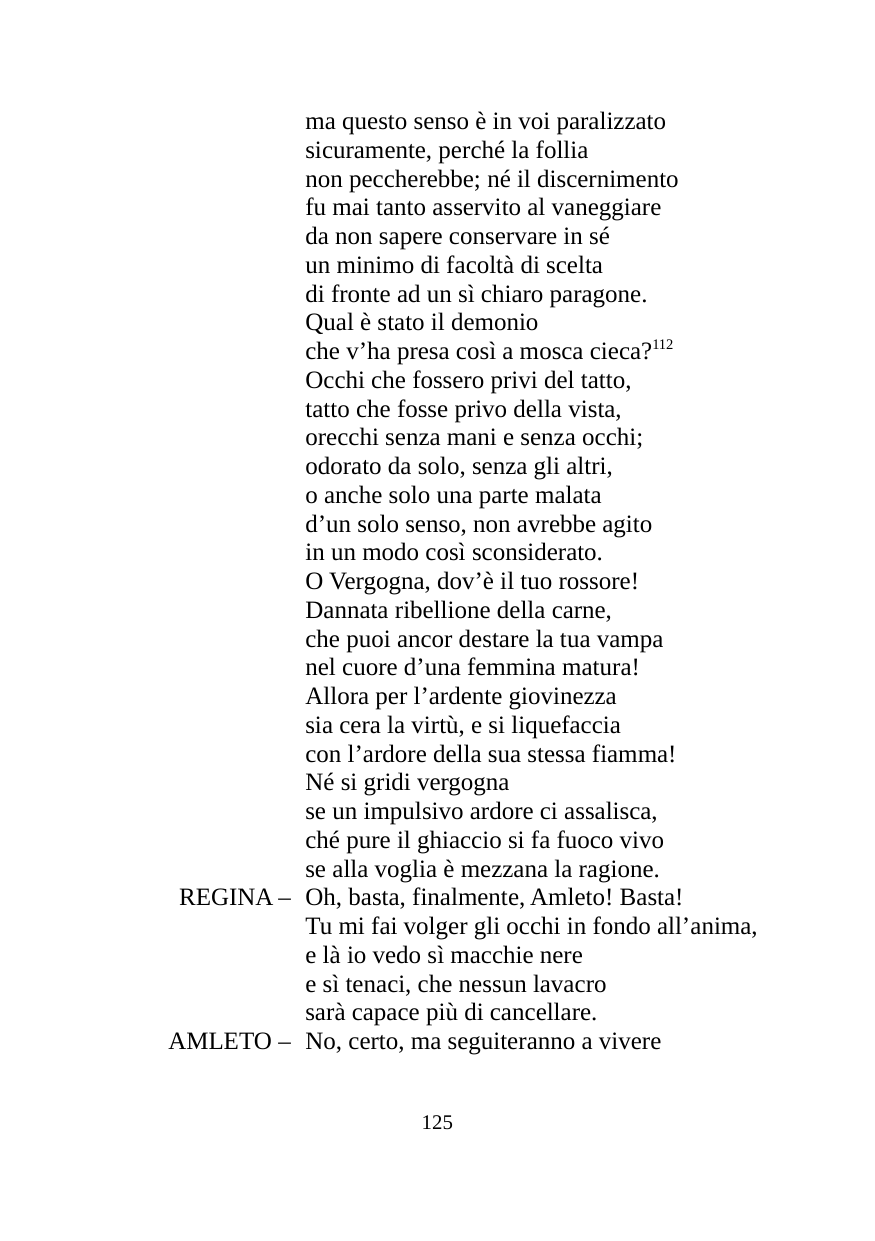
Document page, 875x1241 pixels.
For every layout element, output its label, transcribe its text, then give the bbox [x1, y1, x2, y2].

table_cell No, certo, ma seguiteranno a vivere [298, 1026, 768, 1055]
table_cell REGINA – [106, 883, 298, 1026]
table_cell Oh, basta, finalmente, Amleto! Basta! Tu mi fai volger gli occhi in fondo all’anima, e là io vedo sì macchie nere e sì tenaci, che nessun lavacro sarà capace più di cancellare. [298, 883, 768, 1026]
table_cell AMLETO – [106, 1026, 298, 1055]
table_cell [106, 106, 298, 882]
table_cell ma questo senso è in voi paralizzato sicuramente, perché la follia non peccherebbe; né il discernimento fu mai tanto asservito al vaneggiare da non sapere conservare in sé un minimo di facoltà di scelta di fronte ad un sì chiaro paragone. Qual è stato il demonio che v’ha presa così a mosca cieca? Occhi che fossero privi del tatto, tatto che fosse privo della vista, orecchi senza mani e senza occhi; odorato da solo, senza gli altri, o anche solo una parte malata d’un solo senso, non avrebbe agito in un modo così sconsiderato. O Vergogna, dov’è il tuo rossore! Dannata ribellione della carne, che puoi ancor destare la tua vampa nel cuore d’una femmina matura! Allora per l’ardente giovinezza sia cera la virtù, e si liquefaccia con l’ardore della sua stessa fiamma! Né si gridi vergogna se un impulsivo ardore ci assalisca, ché pure il ghiaccio si fa fuoco vivo se alla voglia è mezzana la ragione. [298, 106, 768, 882]
